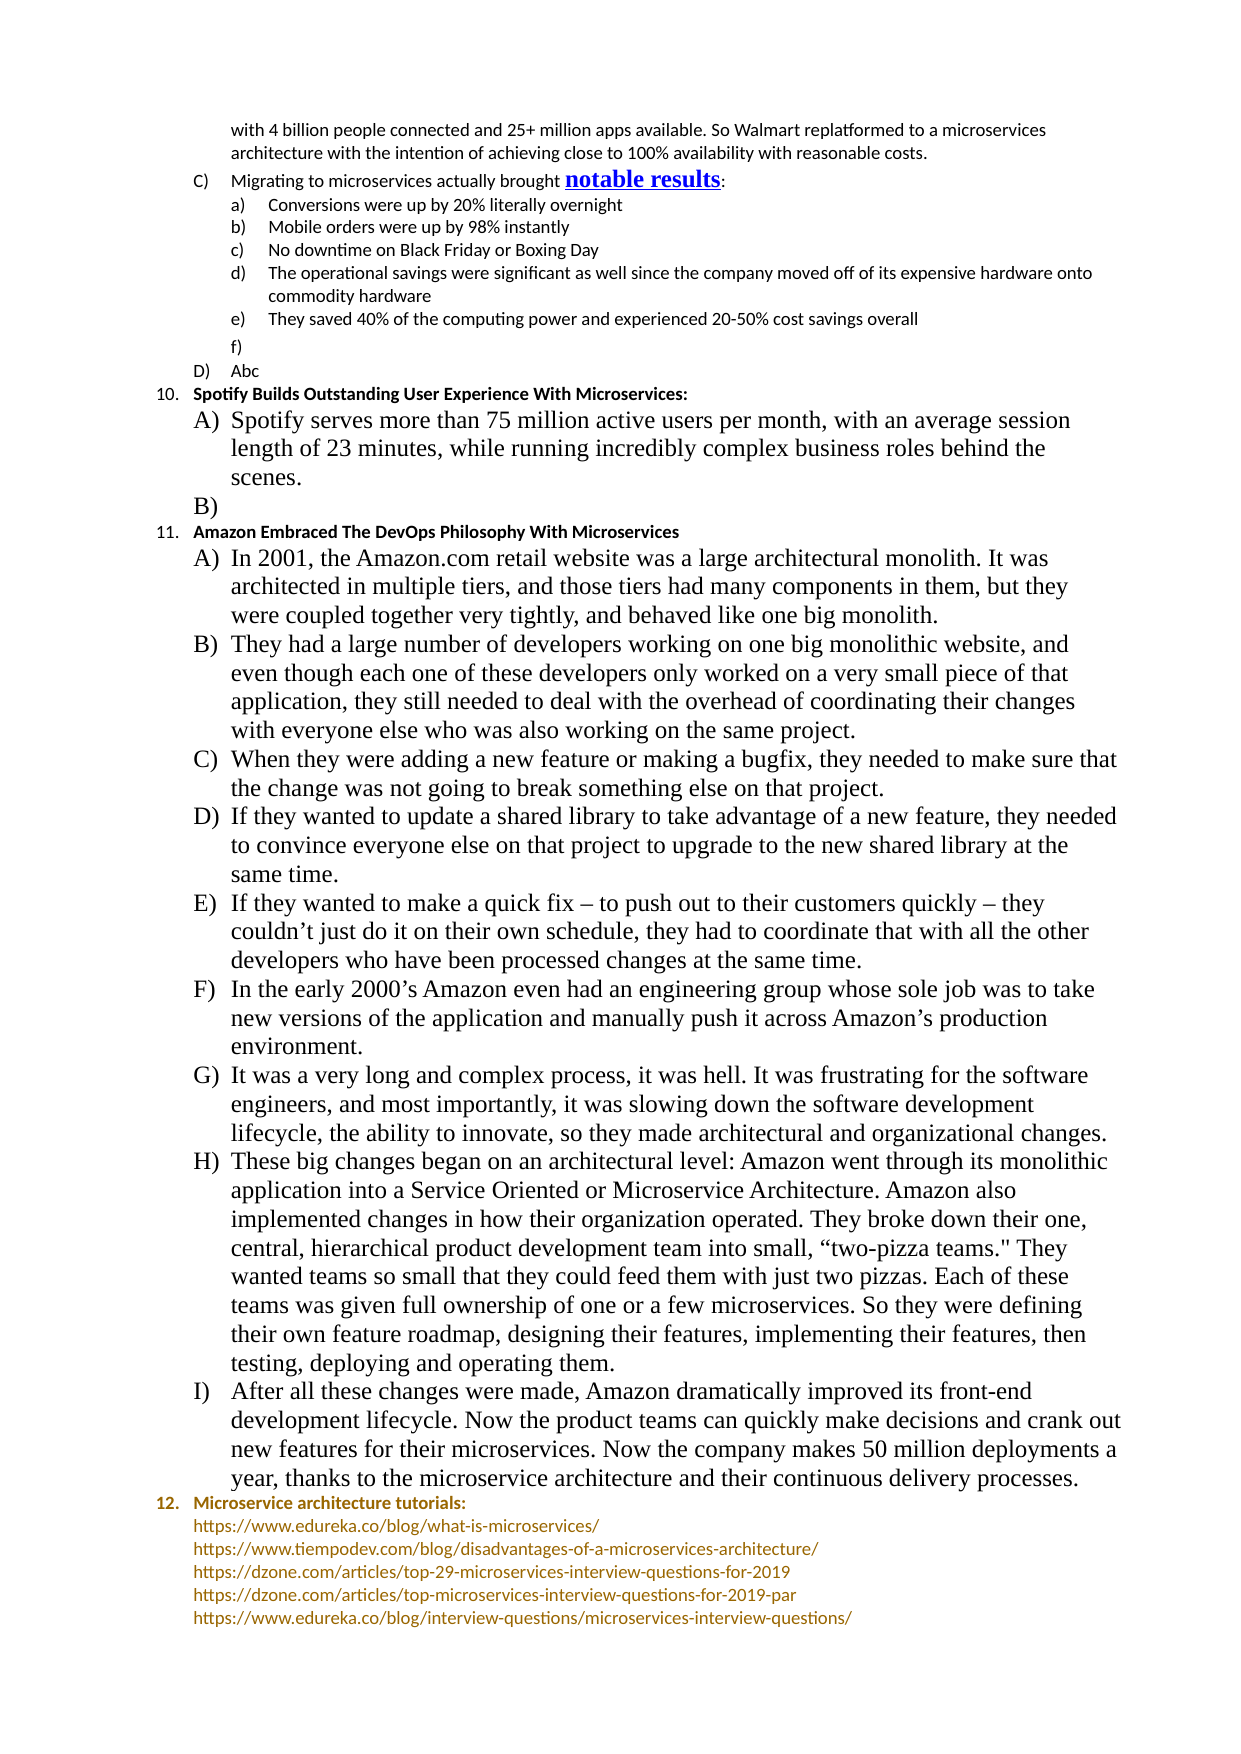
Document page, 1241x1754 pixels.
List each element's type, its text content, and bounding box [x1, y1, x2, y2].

list https://www.edureka.co/blog/what-is-microservices/ [156, 1514, 1122, 1537]
list https://dzone.com/articles/top-microservices-interview-questions-for-2019-par [156, 1583, 1122, 1606]
list After all these changes were made, Amazon dramatically improved its front-end development lifecycle. Now the product teams can quickly make decisions and crank out new features for their microservices. Now the company makes 50 million deployments a year, thanks to the microservice architecture and their continuous delivery processes. [193, 1376, 1122, 1491]
list with 4 billion people connected and 25+ million apps available. So Walmart replatformed to a microservices architecture with the intention of achieving close to 100% availability with reasonable costs. [193, 118, 1122, 164]
list https://dzone.com/articles/top-29-microservices-interview-questions-for-2019 [156, 1560, 1122, 1583]
list It was a very long and complex process, it was hell. It was frustrating for the software engineers, and most importantly, it was slowing down the software development lifecycle, the ability to innovate, so they made architectural and organizational changes. [193, 1060, 1122, 1146]
list https://www.edureka.co/blog/interview-questions/microservices-interview-questions/ [156, 1606, 1122, 1629]
list In 2001, the Amazon.com retail website was a large architectural monolith. It was architected in multiple tiers, and those tiers had many components in them, but they were coupled together very tightly, and behaved like one big monolith. [193, 543, 1122, 629]
list No downtime on Black Friday or Boxing Day [231, 238, 1122, 261]
list Amazon Embraced The DevOps Philosophy With Microservices [156, 520, 1122, 543]
list https://www.tiempodev.com/blog/disadvantages-of-a-microservices-architecture/ [156, 1537, 1122, 1560]
list Abc [193, 359, 1122, 382]
list Spotify serves more than 75 million active users per month, with an average session length of 23 minutes, while running incredibly complex business roles behind the scenes. [193, 405, 1122, 491]
list In the early 2000’s Amazon even had an engineering group whose sole job was to take new versions of the application and manually push it across Amazon’s production environment. [193, 974, 1122, 1060]
list They saved 40% of the computing power and experienced 20-50% cost savings overall [231, 307, 1122, 330]
list Spotify Builds Outstanding User Experience With Microservices: [156, 382, 1122, 405]
list Microservice architecture tutorials: [156, 1491, 1122, 1514]
list If they wanted to make a quick fix – to push out to their customers quickly – they couldn’t just do it on their own schedule, they had to coordinate that with all the other developers who have been processed changes at the same time. [193, 888, 1122, 974]
list They had a large number of developers working on one big monolithic website, and even though each one of these developers only worked on a very small piece of that application, they still needed to deal with the overhead of coordinating their changes with everyone else who was also working on the same project. [193, 629, 1122, 744]
list Conversions were up by 20% literally overnight [231, 193, 1122, 216]
list The operational savings were significant as well since the company moved off of its expensive hardware onto commodity hardware [231, 261, 1122, 307]
list When they were adding a new feature or making a bugfix, they needed to make sure that the change was not going to break something else on that project. [193, 744, 1122, 801]
list Mobile orders were up by 98% instantly [231, 216, 1122, 238]
list These big changes began on an architectural level: Amazon went through its monolithic application into a Service Oriented or Microservice Architecture. Amazon also implemented changes in how their organization operated. They broke down their one, central, hierarchical product development team into small, “two-pizza teams." They wanted teams so small that they could feed them with just two pizzas. Each of these teams was given full ownership of one or a few microservices. So they were defining their own feature roadmap, designing their features, implementing their features, then testing, deploying and operating them. [193, 1146, 1122, 1376]
list Migrating to microservices actually brought notable results: [193, 164, 1122, 193]
list If they wanted to update a shared library to take advantage of a new feature, they needed to convince everyone else on that project to upgrade to the new shared library at the same time. [193, 801, 1122, 888]
